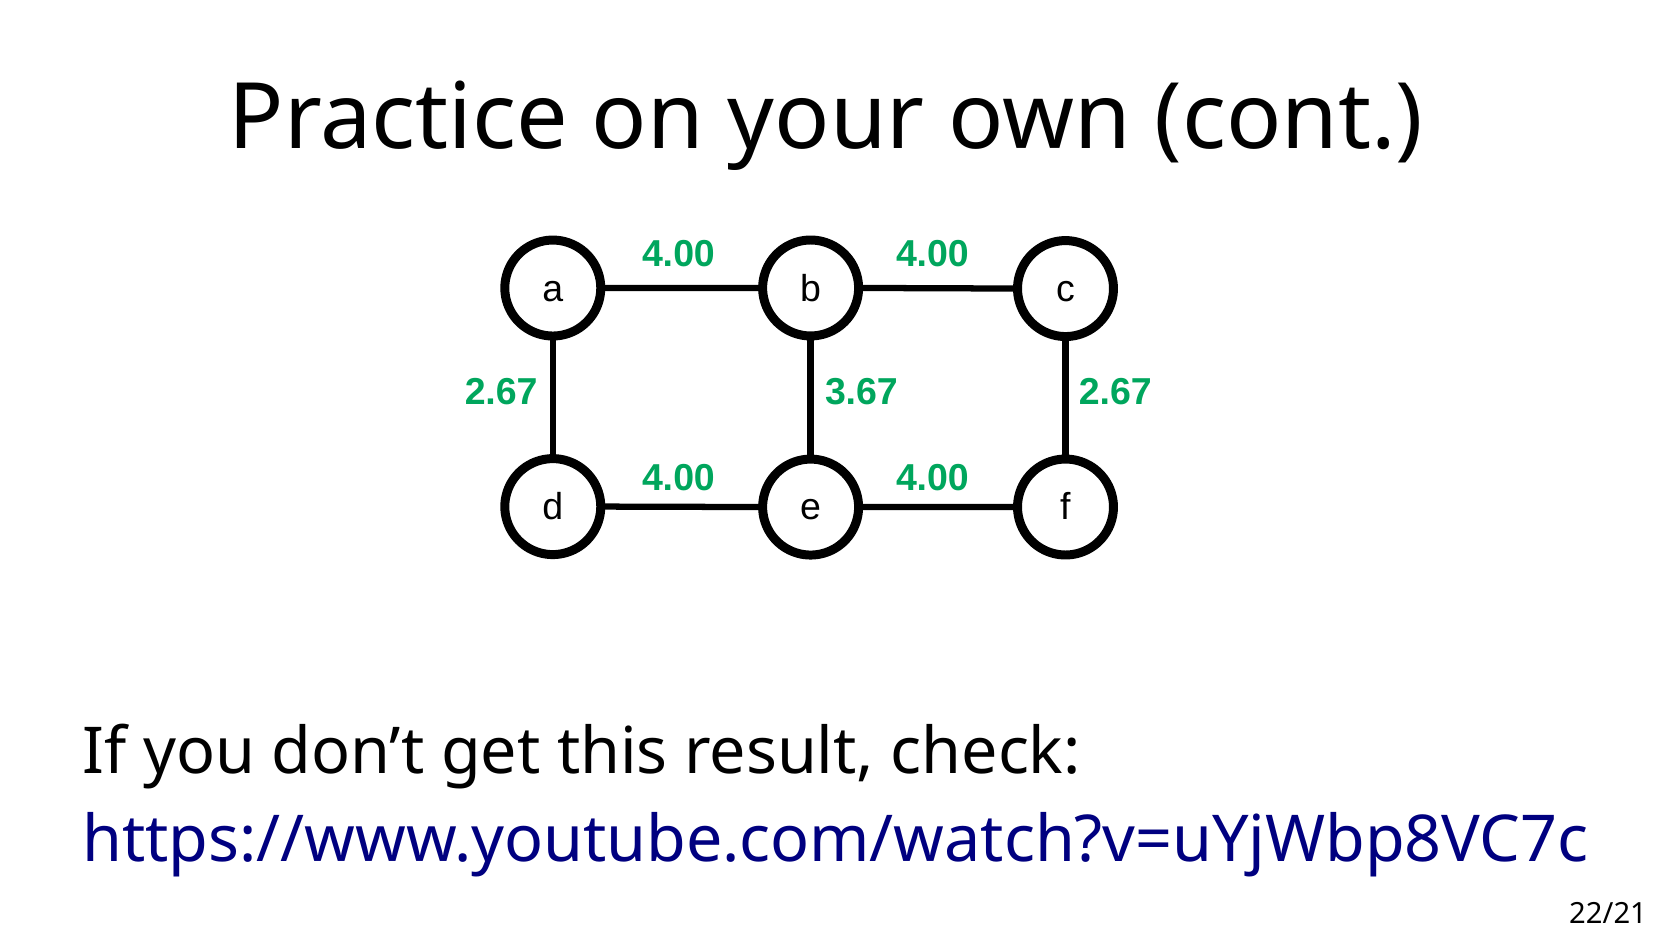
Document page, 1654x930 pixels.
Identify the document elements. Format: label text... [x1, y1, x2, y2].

text_box f [1017, 459, 1114, 556]
text_box 4.00 [627, 449, 730, 507]
text_box e [762, 459, 859, 556]
text_box 4.00 [881, 449, 984, 507]
text_box 3.67 [810, 363, 913, 420]
text_box a [504, 240, 601, 336]
text_box 4.00 [627, 225, 730, 282]
text_box b [762, 240, 859, 336]
title Practice on your own (cont.) [82, 1, 1571, 225]
text_box 4.00 [881, 225, 984, 282]
text_box d [504, 458, 601, 555]
list If you don’t get this result, check: https://www.youtube.com/watch?v=uYjWbp8VC7c [82, 705, 1606, 886]
text_box 2.67 [1064, 363, 1167, 420]
text_box 2.67 [450, 363, 553, 420]
text_box c [1017, 240, 1114, 337]
